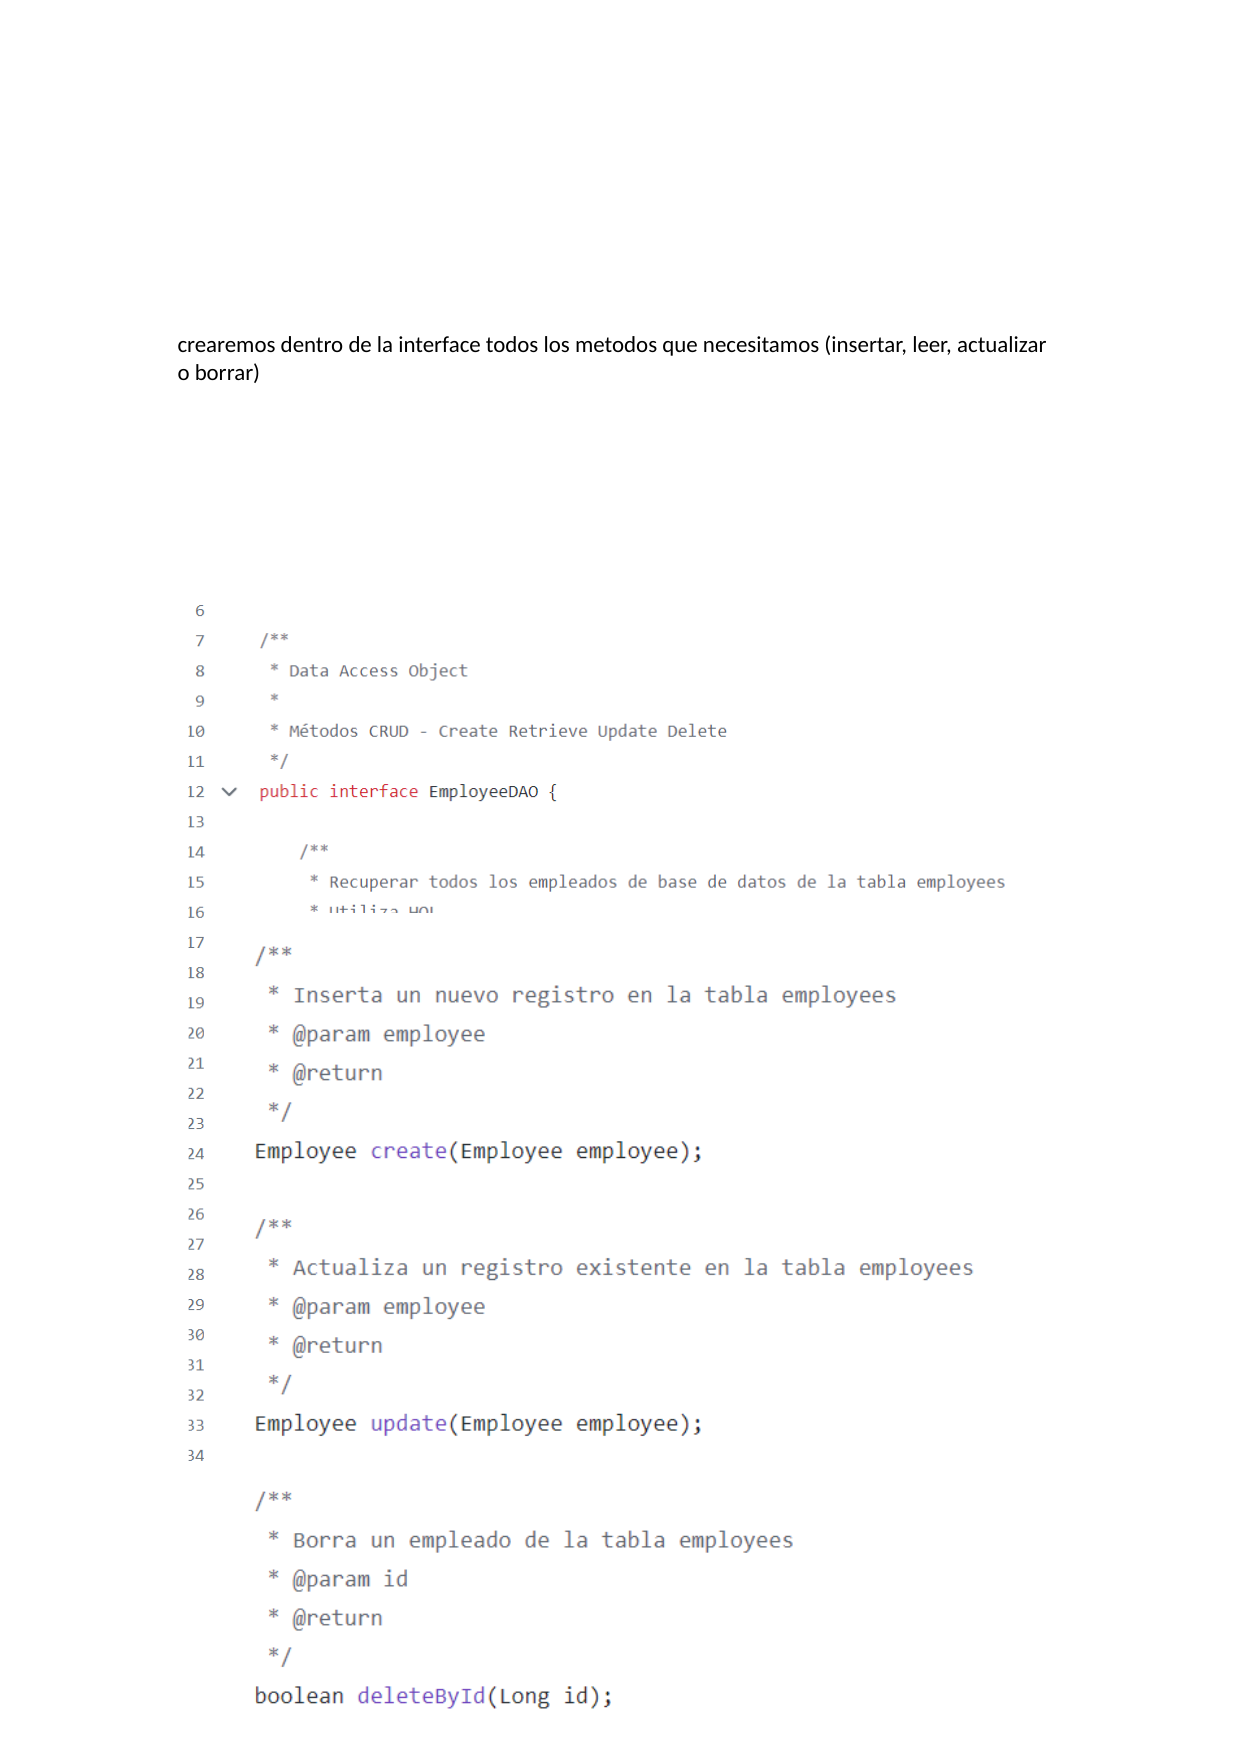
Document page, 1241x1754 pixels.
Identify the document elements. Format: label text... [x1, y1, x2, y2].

text crearemos dentro de la interface todos los metodos que necesitamos (insertar, leer, actualizar o borrar) [177, 330, 1063, 387]
